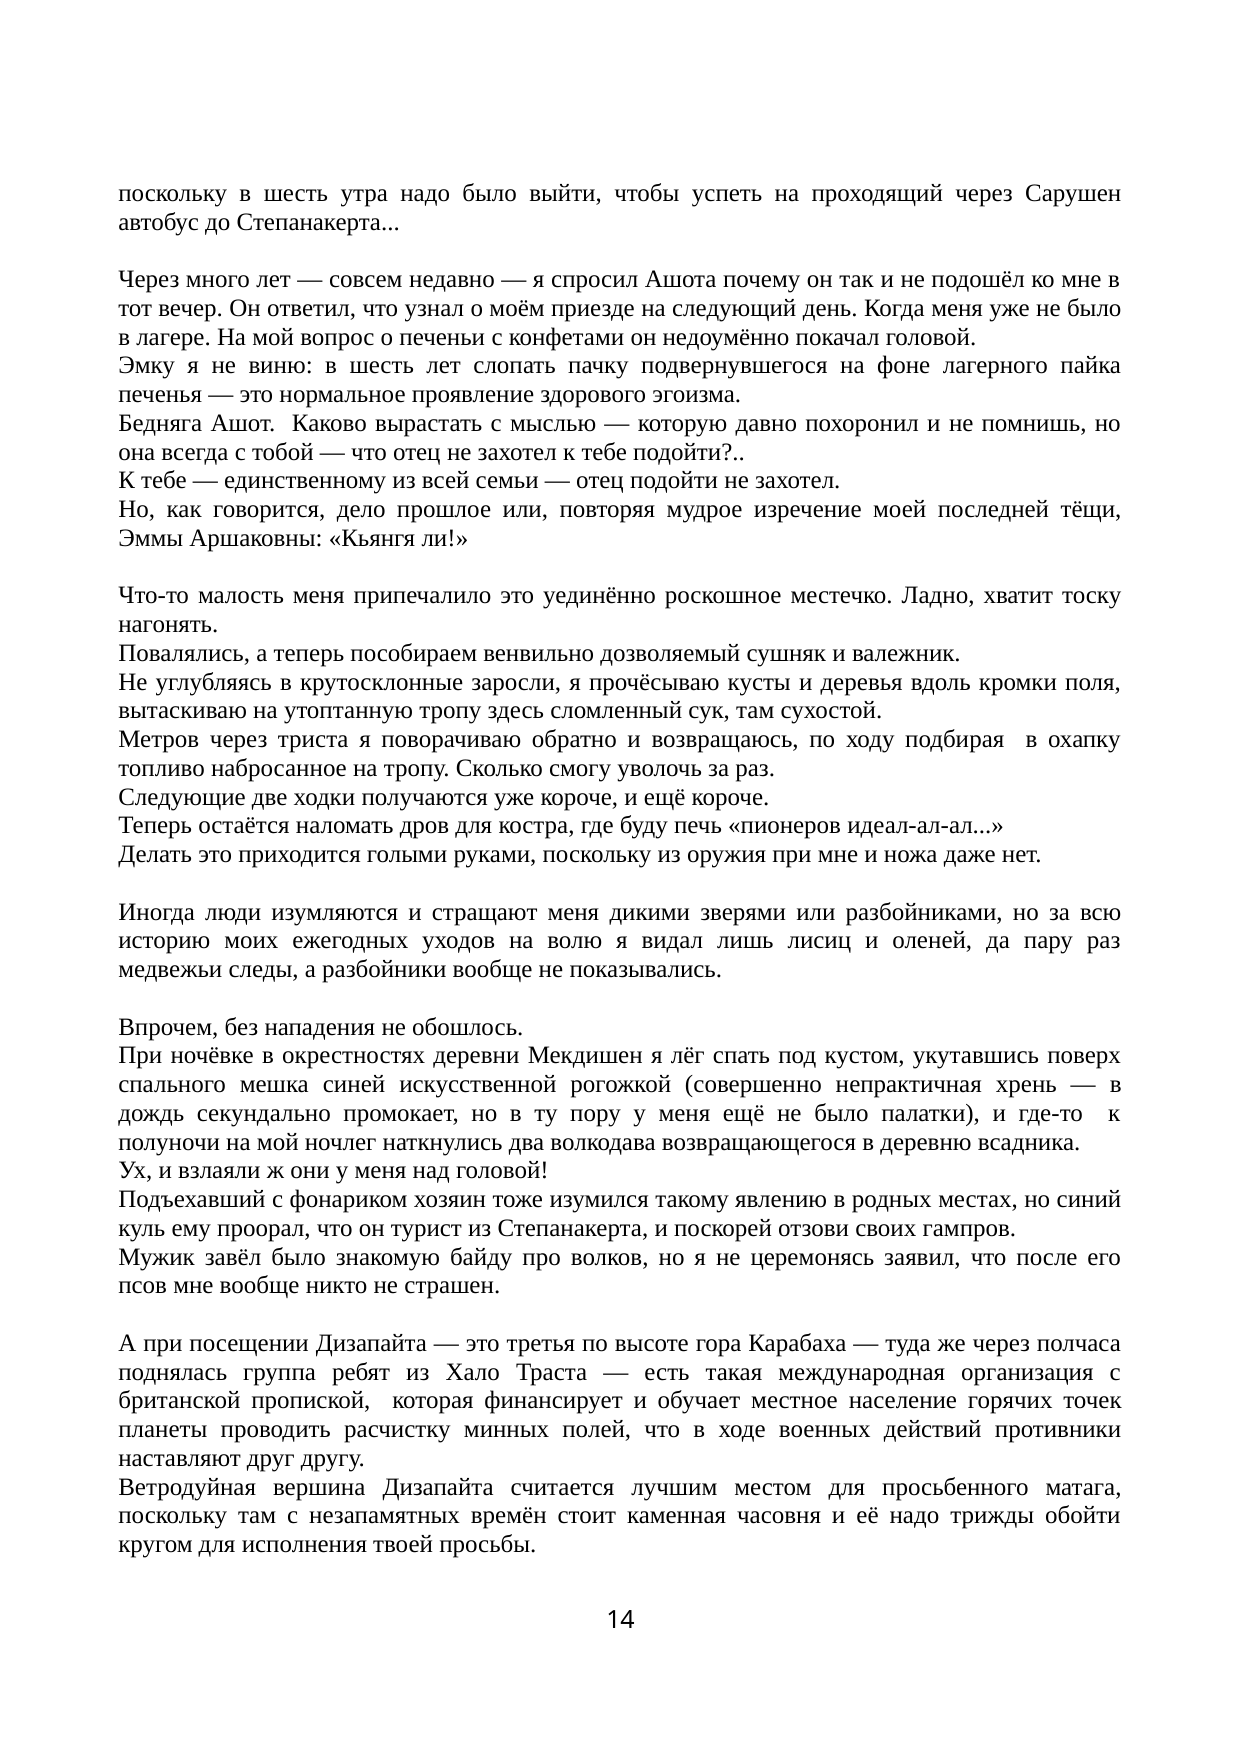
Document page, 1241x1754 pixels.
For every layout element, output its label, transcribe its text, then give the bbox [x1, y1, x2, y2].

text поскольку в шесть утра надо было выйти, чтобы успеть на проходящий через Сарушен автобус до Степанакерта... [118, 178, 1122, 236]
text Метров через триста я поворачиваю обратно и возвращаюсь, по ходу подбирая в охапку топливо набросанное на тропу. Сколько смогу уволочь за раз. [118, 724, 1122, 782]
text Но, как говорится, дело прошлое или, повторяя мудрое изречение моей последней тёщи, Эммы Аршаковны: «Кьянгя ли!» [118, 494, 1122, 552]
text Не углубляясь в крутосклонные заросли, я прочёсываю кусты и деревья вдоль кромки поля, вытаскиваю на утоптанную тропу здесь сломленный сук, там сухостой. [118, 667, 1122, 724]
text Ветродуйная вершина Дизапайта считается лучшим местом для просьбенного матага, поскольку там с незапамятных времён стоит каменная часовня и её надо трижды обойти кругом для исполнения твоей просьбы. [118, 1472, 1122, 1558]
text Впрочем, без нападения не обошлось. [118, 1012, 1122, 1041]
text Бедняга Ашот. Каково вырастать с мыслью — которую давно похоронил и не помнишь, но она всегда с тобой — что отец не захотел к тебе подойти?.. [118, 408, 1122, 466]
text А при посещении Дизапайта — это третья по высоте гора Карабаха — туда же через полчаса поднялась группа ребят из Хало Траста — есть такая международная организация с британской пропиской, которая финансирует и обучает местное население горячих точек планеты проводить расчистку минных полей, что в ходе военных действий противники наставляют друг другу. [118, 1328, 1122, 1472]
text К тебе — единственному из всей семьи — отец подойти не захотел. [118, 466, 1122, 494]
text При ночёвке в окрестностях деревни Мекдишен я лёг спать под кустом, укутавшись поверх спального мешка синей искусственной рогожкой (совершенно непрактичная хрень — в дождь секундально промокает, но в ту пору у меня ещё не было палатки), и где-то к полуночи на мой ночлег наткнулись два волкодава возвращающегося в деревню всадника. [118, 1041, 1122, 1156]
text Мужик завёл было знакомую байду про волков, но я не церемонясь заявил, что после его псов мне вообще никто не страшен. [118, 1242, 1122, 1299]
text Ух, и взлаяли ж они у меня над головой! [118, 1156, 1122, 1184]
text Что-то малость меня припечалило это уединённо роскошное местечко. Ладно, хватит тоску нагонять. [118, 581, 1122, 638]
text Иногда люди изумляются и стращают меня дикими зверями или разбойниками, но за всю историю моих ежегодных уходов на волю я видал лишь лисиц и оленей, да пару раз медвежьи следы, а разбойники вообще не показывались. [118, 897, 1122, 983]
text Подъехавший с фонариком хозяин тоже изумился такому явлению в родных местах, но синий куль ему проорал, что он турист из Степанакерта, и поскорей отзови своих гампров. [118, 1184, 1122, 1242]
text Повалялись, а теперь пособираем венвильно дозволяемый сушняк и валежник. [118, 638, 1122, 667]
text Следующие две ходки получаются уже короче, и ещё короче. [118, 782, 1122, 811]
text Делать это приходится голыми руками, поскольку из оружия при мне и ножа даже нет. [118, 839, 1122, 868]
text Теперь остаётся наломать дров для костра, где буду печь «пионеров идеал-ал-ал...» [118, 811, 1122, 839]
text Эмку я не виню: в шесть лет слопать пачку подвернувшегося на фоне лагерного пайка печенья — это нормальное проявление здорового эгоизма. [118, 351, 1122, 408]
text Через много лет — совсем недавно — я спросил Ашота почему он так и не подошёл ко мне в тот вечер. Он ответил, что узнал о моём приезде на следующий день. Когда меня уже не было в лагере. На мой вопрос о печеньи с конфетами он недоумённо покачал головой. [118, 264, 1122, 351]
